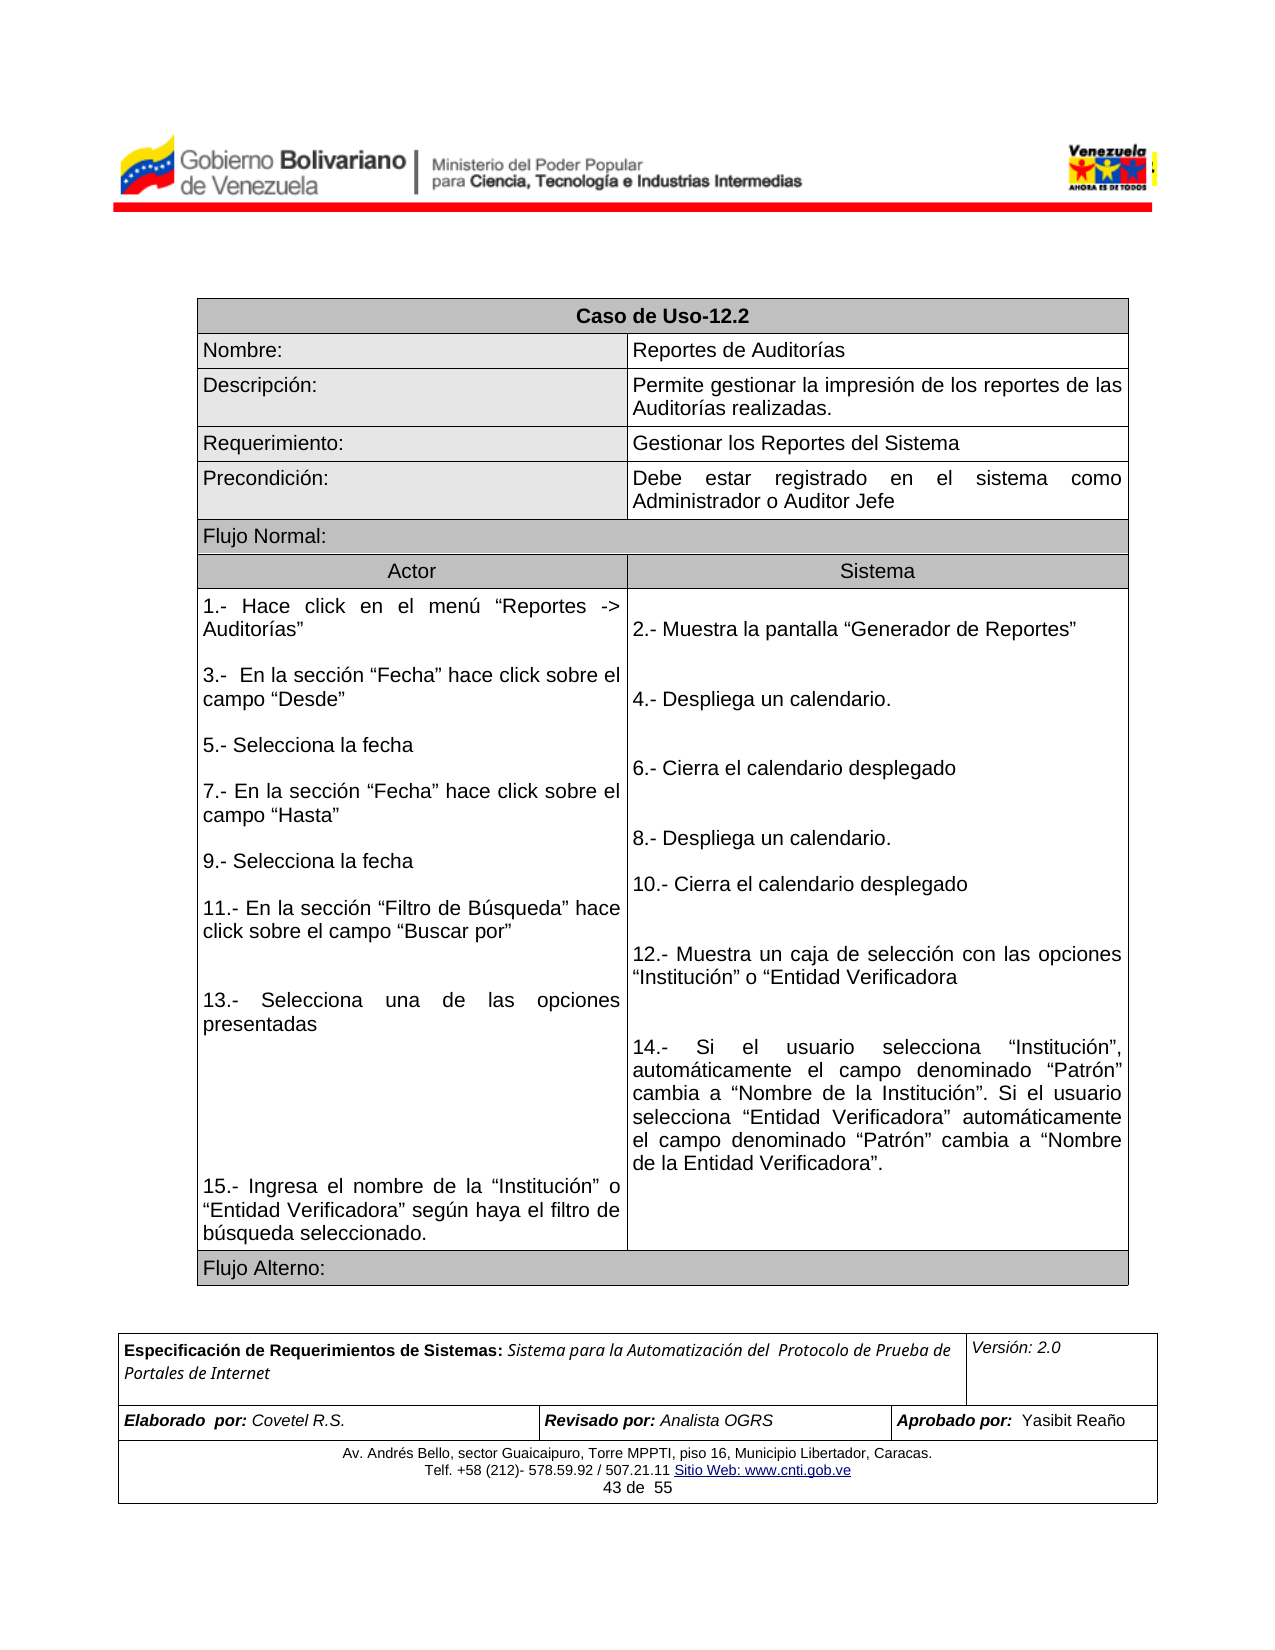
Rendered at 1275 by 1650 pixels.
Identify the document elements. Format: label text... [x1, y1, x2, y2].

table_cell Nombre: [198, 334, 627, 368]
table_cell Flujo Alterno: [198, 1251, 1128, 1285]
table_cell Descripción: [198, 369, 627, 426]
table_cell Permite gestionar la impresión de los reportes de las Auditorías realizadas. [628, 369, 1128, 426]
table_cell 1.- Hace click en el menú “Reportes -> Auditorías” 3.- En la sección “Fecha” hace click sobre el campo “Desde” 5.- Selecciona la fecha 7.- En la sección “Fecha” hace click sobre el campo “Hasta” 9.- Selecciona la fecha 11.- En la sección “Filtro de Búsqueda” hace click sobre el campo “Buscar por” 13.- Selecciona una de las opciones presentadas 15.- Ingresa el nombre de la “Institución” o “Entidad Verificadora” según haya el filtro de búsqueda seleccionado. [198, 589, 627, 1250]
table_cell Actor [198, 555, 627, 588]
table_cell Precondición: [198, 462, 627, 519]
table_cell Flujo Normal: [198, 520, 1128, 553]
table_cell Reportes de Auditorías [628, 334, 1128, 368]
table_cell Requerimiento: [198, 427, 627, 461]
table_header Caso de Uso-12.2 [198, 299, 1128, 333]
table_cell Gestionar los Reportes del Sistema [628, 427, 1128, 461]
table_cell 2.- Muestra la pantalla “Generador de Reportes” 4.- Despliega un calendario. 6.- Cierra el calendario desplegado 8.- Despliega un calendario. 10.- Cierra el calendario desplegado 12.- Muestra un caja de selección con las opciones “Institución” o “Entidad Verificadora 14.- Si el usuario selecciona “Institución”, automáticamente el campo denominado “Patrón” cambia a “Nombre de la Institución”. Si el usuario selecciona “Entidad Verificadora” automáticamente el campo denominado “Patrón” cambia a “Nombre de la Entidad Verificadora”. [628, 589, 1128, 1250]
picture [113, 126, 1153, 212]
table_cell Sistema [628, 555, 1128, 588]
table_cell Debe estar registrado en el sistema como Administrador o Auditor Jefe [628, 462, 1128, 519]
